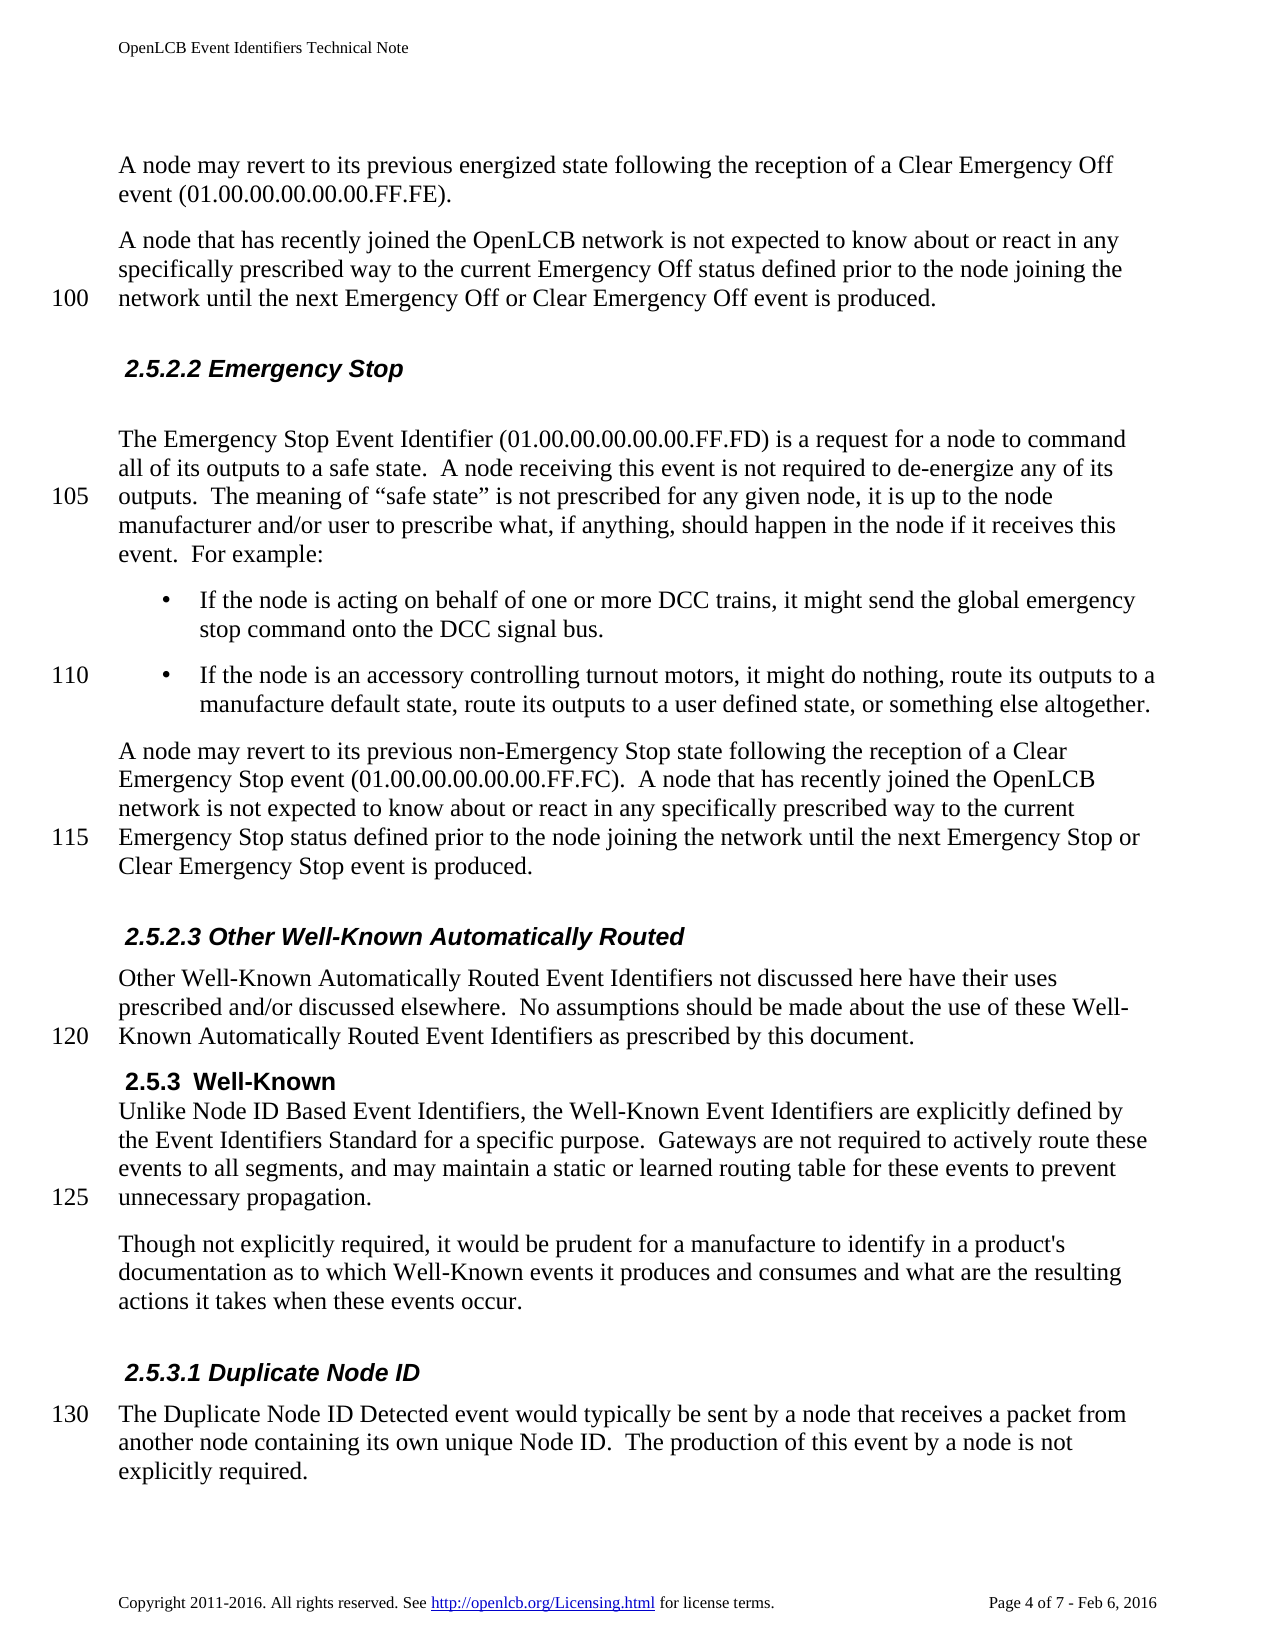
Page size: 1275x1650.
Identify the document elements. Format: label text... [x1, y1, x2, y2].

text Other Well-Known Automatically Routed Event Identifiers not discussed here have their uses prescribed and/or discussed elsewhere. No assumptions should be made about the use of these Well-Known Automatically Routed Event Identifiers as prescribed by this document. [118, 963, 1157, 1049]
text The Emergency Stop Event Identifier (01.00.00.00.00.00.FF.FD) is a request for a node to command all of its outputs to a safe state. A node receiving this event is not required to de-energize any of its outputs. The meaning of “safe state” is not prescribed for any given node, it is up to the node manufacturer and/or user to prescribe what, if anything, should happen in the node if it receives this event. For example: [118, 424, 1157, 568]
subtitle Duplicate Node ID [118, 1358, 1157, 1386]
subtitle Emergency Stop [118, 354, 1157, 383]
text A node may revert to its previous non-Emergency Stop state following the reception of a Clear Emergency Stop event (01.00.00.00.00.00.FF.FC). A node that has recently joined the OpenLCB network is not expected to know about or react in any specifically prescribed way to the current Emergency Stop status defined prior to the node joining the network until the next Emergency Stop or Clear Emergency Stop event is produced. [118, 736, 1157, 879]
subtitle Other Well-Known Automatically Routed [118, 922, 1157, 951]
text A node may revert to its previous energized state following the reception of a Clear Emergency Off event (01.00.00.00.00.00.FF.FE). [118, 150, 1157, 207]
text Though not explicitly required, it would be prudent for a manufacture to identify in a product's documentation as to which Well-Known events it produces and consumes and what are the resulting actions it takes when these events occur. [118, 1229, 1157, 1315]
subtitle Well-Known [118, 1067, 1157, 1096]
list If the node is an accessory controlling turnout motors, it might do nothing, route its outputs to a manufacture default state, route its outputs to a user defined state, or something else altogether. [162, 661, 1157, 718]
text The Duplicate Node ID Detected event would typically be sent by a node that receives a packet from another node containing its own unique Node ID. The production of this event by a node is not explicitly required. [118, 1399, 1157, 1485]
text Unlike Node ID Based Event Identifiers, the Well-Known Event Identifiers are explicitly defined by the Event Identifiers Standard for a specific purpose. Gateways are not required to actively route these events to all segments, and may maintain a static or learned routing table for these events to prevent unnecessary propagation. [118, 1096, 1157, 1211]
list If the node is acting on behalf of one or more DCC trains, it might send the global emergency stop command onto the DCC signal bus. [162, 585, 1157, 643]
text A node that has recently joined the OpenLCB network is not expected to know about or react in any specifically prescribed way to the current Emergency Off status defined prior to the node joining the network until the next Emergency Off or Clear Emergency Off event is produced. [118, 225, 1157, 311]
